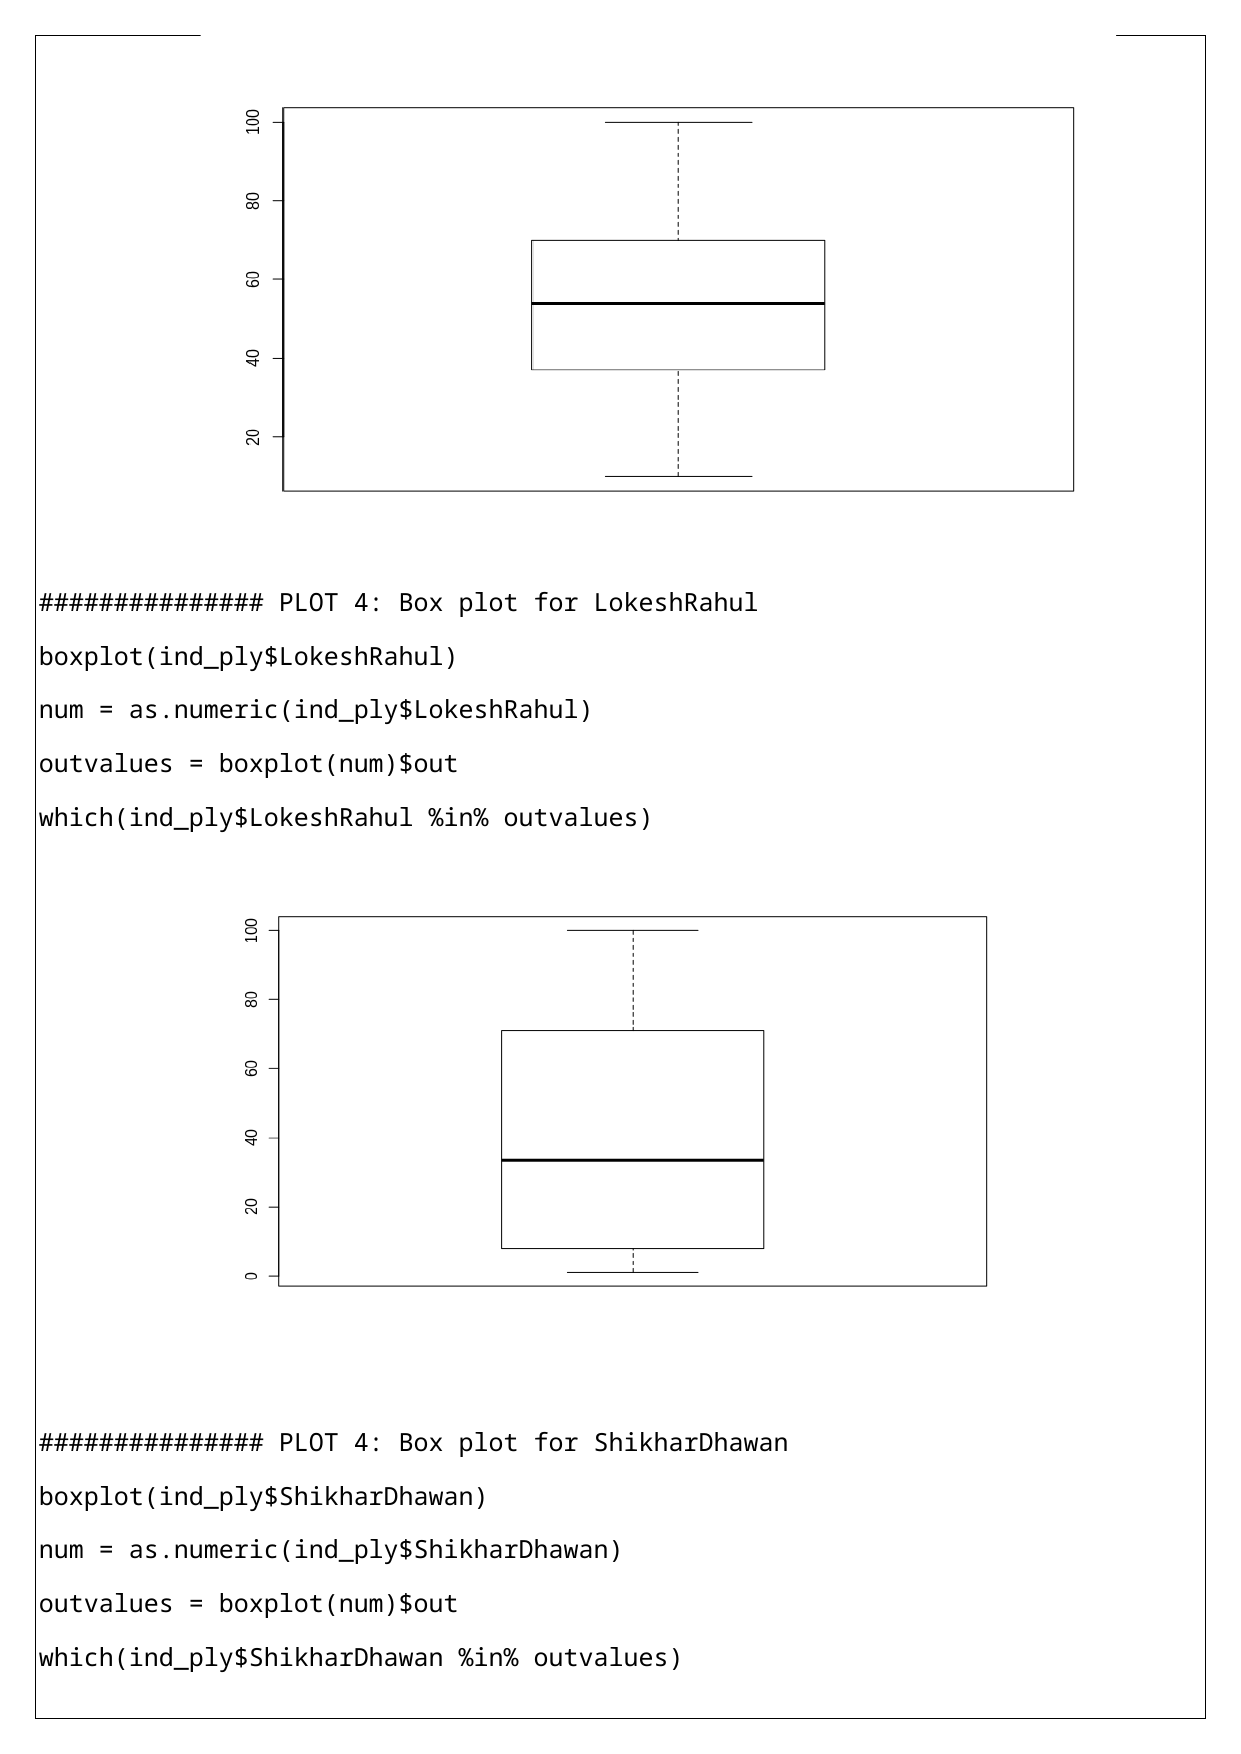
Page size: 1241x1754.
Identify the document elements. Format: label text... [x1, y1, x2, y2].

text boxplot(ind_ply$LokeshRahul) [38, 638, 1202, 672]
text num = as.numeric(ind_ply$ShikharDhawan) [38, 1532, 1202, 1566]
text which(ind_ply$ShikharDhawan %in% outvalues) [38, 1639, 1202, 1673]
text boxplot(ind_ply$ShikharDhawan) [38, 1478, 1202, 1512]
text ############### PLOT 4: Box plot for ShikharDhawan [38, 1424, 1202, 1458]
text which(ind_ply$LokeshRahul %in% outvalues) [38, 799, 1202, 833]
text outvalues = boxplot(num)$out [38, 746, 1202, 780]
text ############### PLOT 4: Box plot for LokeshRahul [38, 514, 1202, 618]
picture [203, 843, 1025, 1377]
text num = as.numeric(ind_ply$LokeshRahul) [38, 692, 1202, 726]
text outvalues = boxplot(num)$out [38, 1586, 1202, 1620]
picture [200, 31, 1117, 585]
